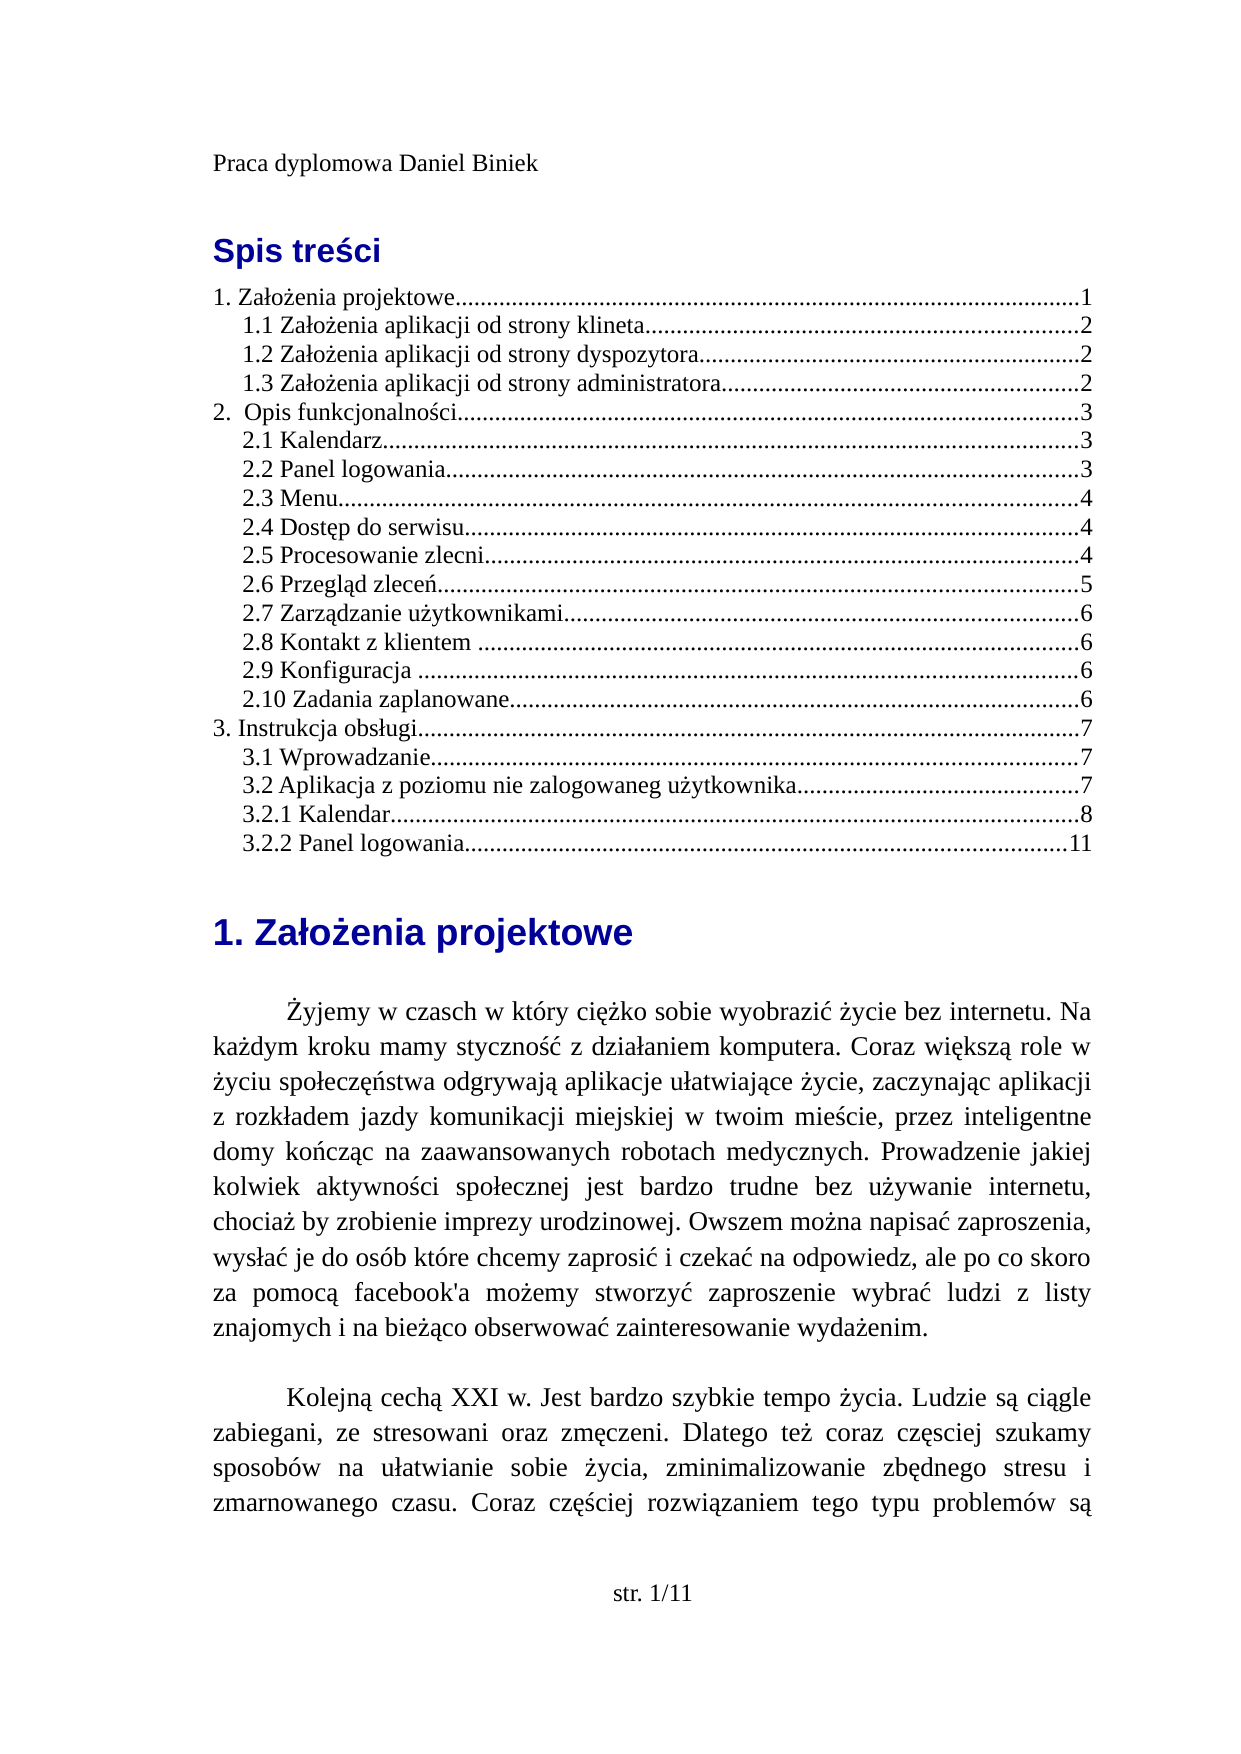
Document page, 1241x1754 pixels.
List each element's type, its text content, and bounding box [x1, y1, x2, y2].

text 3.2.1 Kalendar 8 [242, 799, 1093, 828]
subtitle 1. Założenia projektowe [213, 911, 1093, 954]
text 2.6 Przegląd zleceń 5 [242, 569, 1093, 598]
text 2.4 Dostęp do serwisu 4 [242, 512, 1093, 541]
text 2.9 Konfiguracja 6 [242, 656, 1093, 684]
text 1.2 Założenia aplikacji od strony dyspozytora 2 [242, 339, 1093, 368]
text 2. Opis funkcjonalności 3 [213, 397, 1093, 426]
text 2.10 Zadania zaplanowane 6 [242, 684, 1093, 713]
text 3.2 Aplikacja z poziomu nie zalogowaneg użytkownika 7 [242, 771, 1093, 799]
text Kolejną cechą XXI w. Jest bardzo szybkie tempo życia. Ludzie są ciągle zabiegani, ze stresowani oraz zmęczeni. Dlatego też coraz częsciej szukamy sposobów na ułatwianie sobie życia, zminimalizowanie zbędnego stresu i zmarnowanego czasu. Coraz częściej rozwiązaniem tego typu problemów są [213, 1381, 1093, 1517]
text 1.1 Założenia aplikacji od strony klineta 2 [242, 311, 1093, 339]
text 3.2.2 Panel logowania 11 [242, 828, 1093, 857]
text 2.5 Procesowanie zlecni 4 [242, 541, 1093, 569]
text 2.7 Zarządzanie użytkownikami 6 [242, 598, 1093, 627]
text 3.1 Wprowadzanie 7 [242, 742, 1093, 771]
text 3. Instrukcja obsługi 7 [213, 713, 1093, 742]
subtitle Spis treści [213, 231, 1093, 269]
text 1.3 Założenia aplikacji od strony administratora 2 [242, 368, 1093, 397]
text 2.8 Kontakt z klientem 6 [242, 627, 1093, 656]
text 2.3 Menu 4 [242, 483, 1093, 512]
text 1. Założenia projektowe 1 [213, 282, 1093, 311]
text Żyjemy w czasch w który ciężko sobie wyobrazić życie bez internetu. Na każdym kroku mamy styczność z działaniem komputera. Coraz większą role w życiu społeczęństwa odgrywają aplikacje ułatwiające życie, zaczynając aplikacji z rozkładem jazdy komunikacji miejskiej w twoim mieście, przez inteligentne domy kończąc na zaawansowanych robotach medycznych. Prowadzenie jakiej kolwiek aktywności społecznej jest bardzo trudne bez używanie internetu, chociaż by zrobienie imprezy urodzinowej. Owszem można napisać zaproszenia, wysłać je do osób które chcemy zaprosić i czekać na odpowiedz, ale po co skoro za pomocą facebook'a możemy stworzyć zaproszenie wybrać ludzi z listy znajomych i na bieżąco obserwować zainteresowanie wydażenim. [213, 995, 1093, 1342]
text 2.1 Kalendarz 3 [242, 426, 1093, 454]
text 2.2 Panel logowania 3 [242, 454, 1093, 483]
